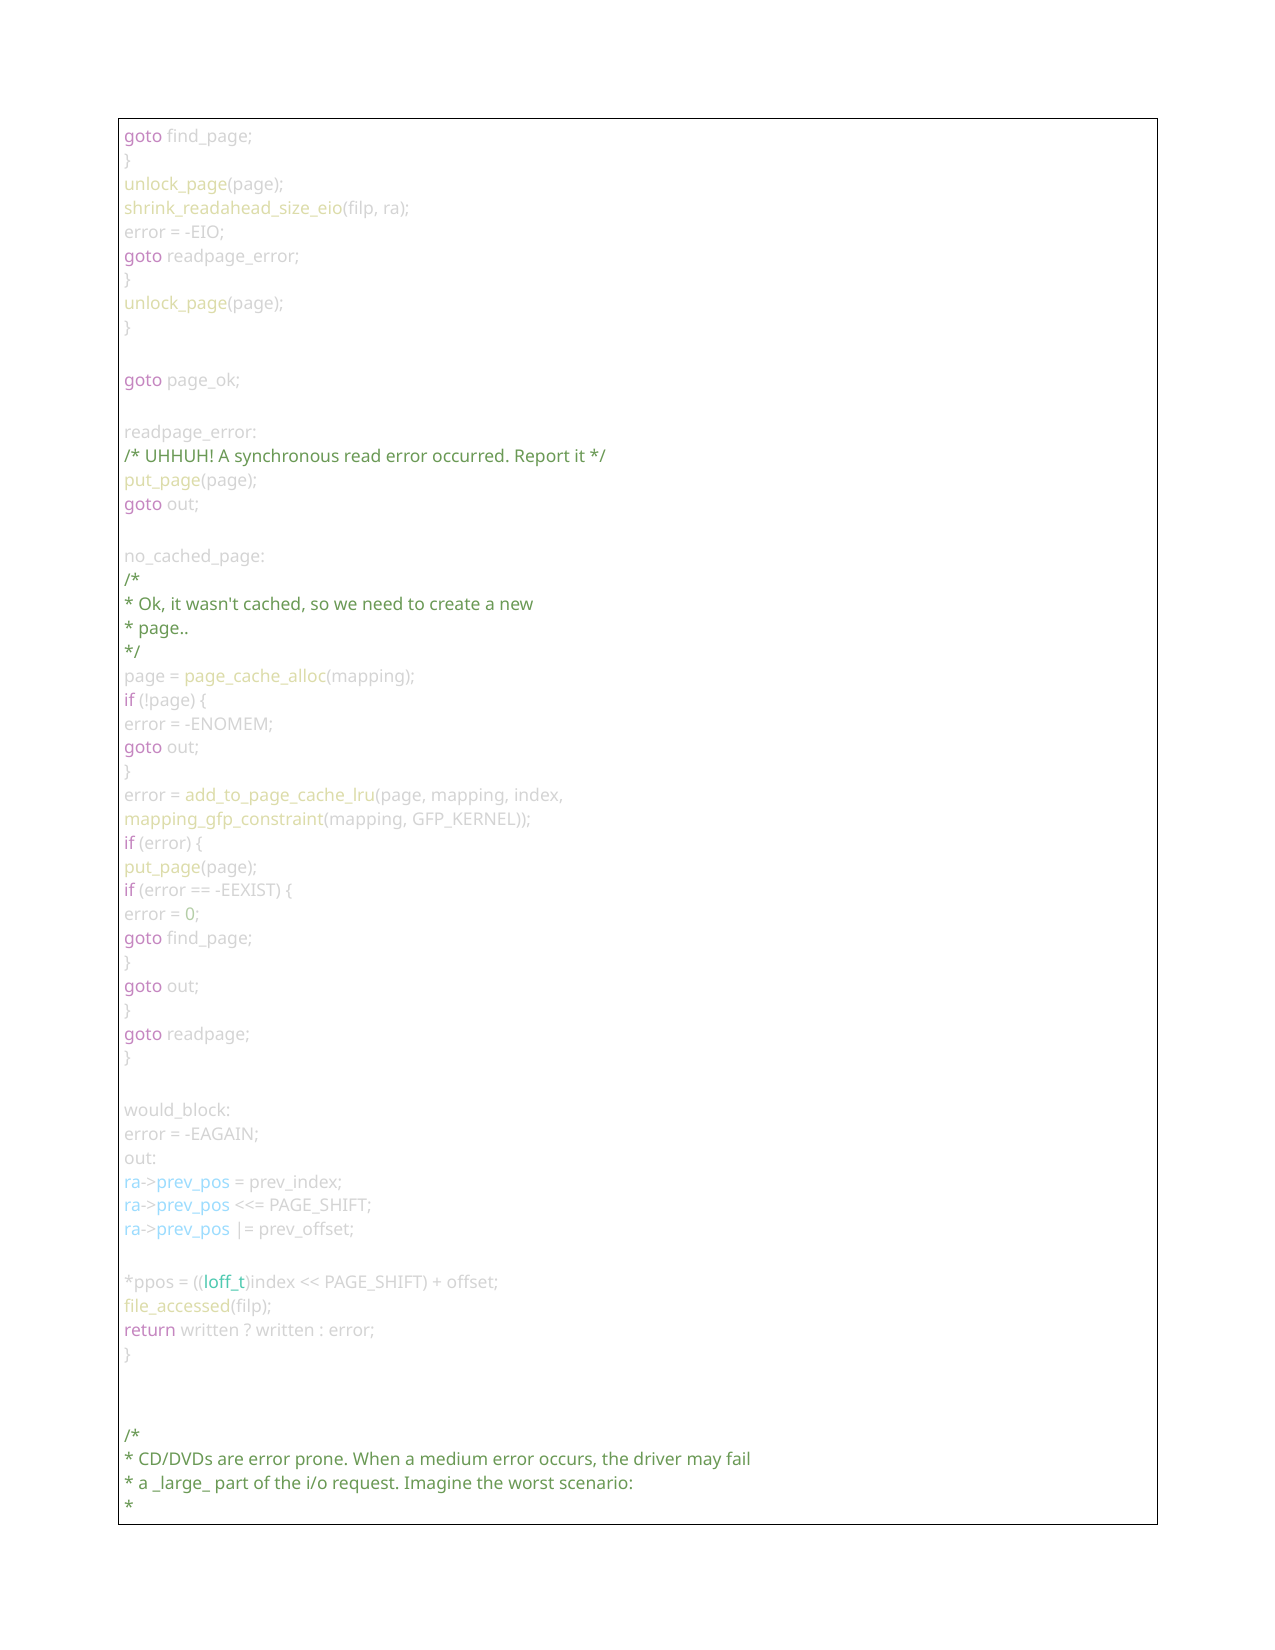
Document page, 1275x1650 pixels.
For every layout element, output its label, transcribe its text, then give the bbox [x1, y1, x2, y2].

table_header goto find_page; } unlock_page(page); shrink_readahead_size_eio(filp, ra); error = -EIO; goto readpage_error; } unlock_page(page); } goto page_ok; readpage_error: /* UHHUH! A synchronous read error occurred. Report it */ put_page(page); goto out; no_cached_page: /* * Ok, it wasn't cached, so we need to create a new * page.. */ page = page_cache_alloc(mapping); if (!page) { error = -ENOMEM; goto out; } error = add_to_page_cache_lru(page, mapping, index, mapping_gfp_constraint(mapping, GFP_KERNEL)); if (error) { put_page(page); if (error == -EEXIST) { error = 0; goto find_page; } goto out; } goto readpage; } would_block: error = -EAGAIN; out: ra->prev_pos = prev_index; ra->prev_pos <<= PAGE_SHIFT; ra->prev_pos |= prev_offset; *ppos = ((loff_t)index << PAGE_SHIFT) + offset; file_accessed(filp); return written ? written : error; } /* * CD/DVDs are error prone. When a medium error occurs, the driver may fail * a _large_ part of the i/o request. Imagine the worst scenario: * [119, 119, 1157, 1524]
